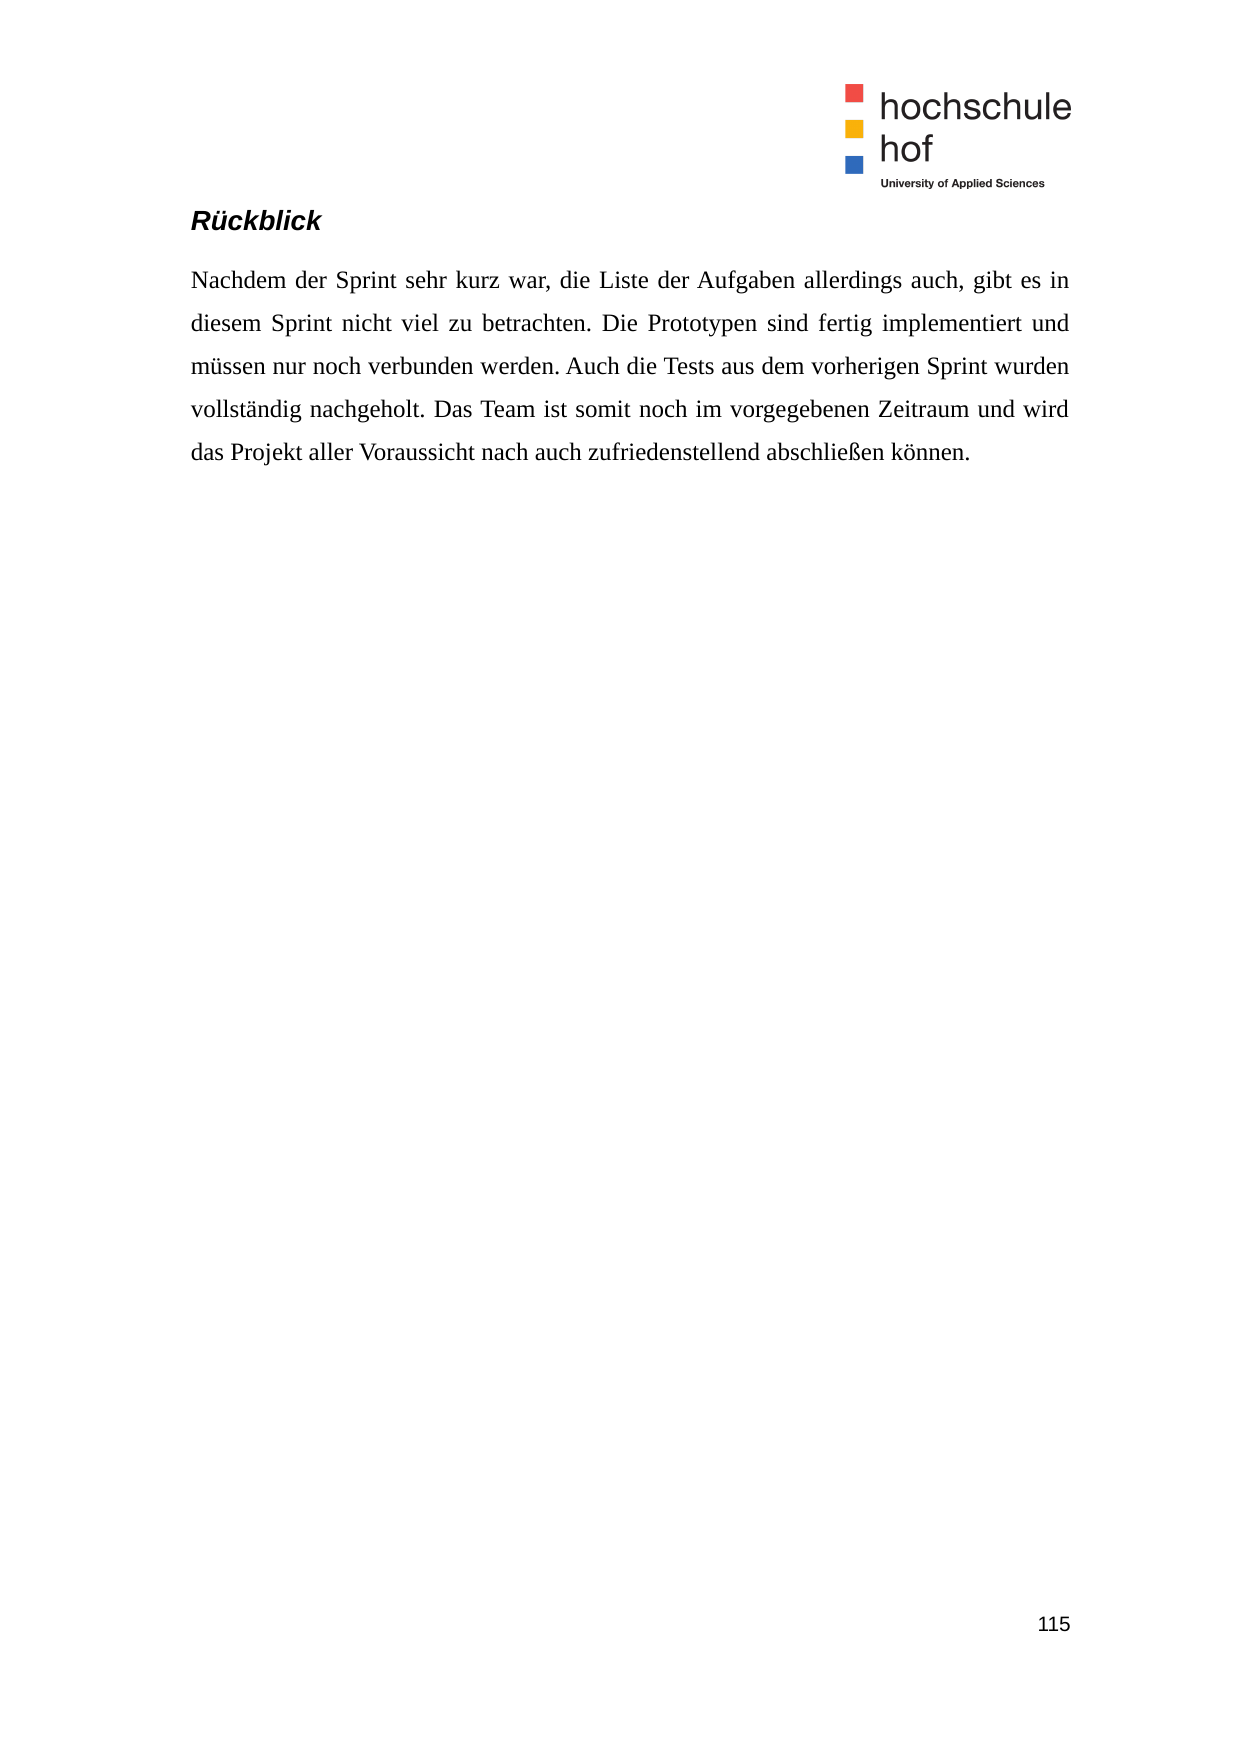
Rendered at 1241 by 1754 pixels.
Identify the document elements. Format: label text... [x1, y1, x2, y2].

text Nachdem der Sprint sehr kurz war, die Liste der Aufgaben allerdings auch, gibt es in diesem Sprint nicht viel zu betrachten. Die Prototypen sind fertig implementiert und müssen nur noch verbunden werden. Auch die Tests aus dem vorherigen Sprint wurden vollständig nachgeholt. Das Team ist somit noch im vorgegebenen Zeitraum und wird das Projekt aller Voraussicht nach auch zufriedenstellend abschließen können. [191, 265, 1070, 466]
picture [845, 84, 1071, 189]
subtitle Rückblick [191, 204, 1070, 236]
